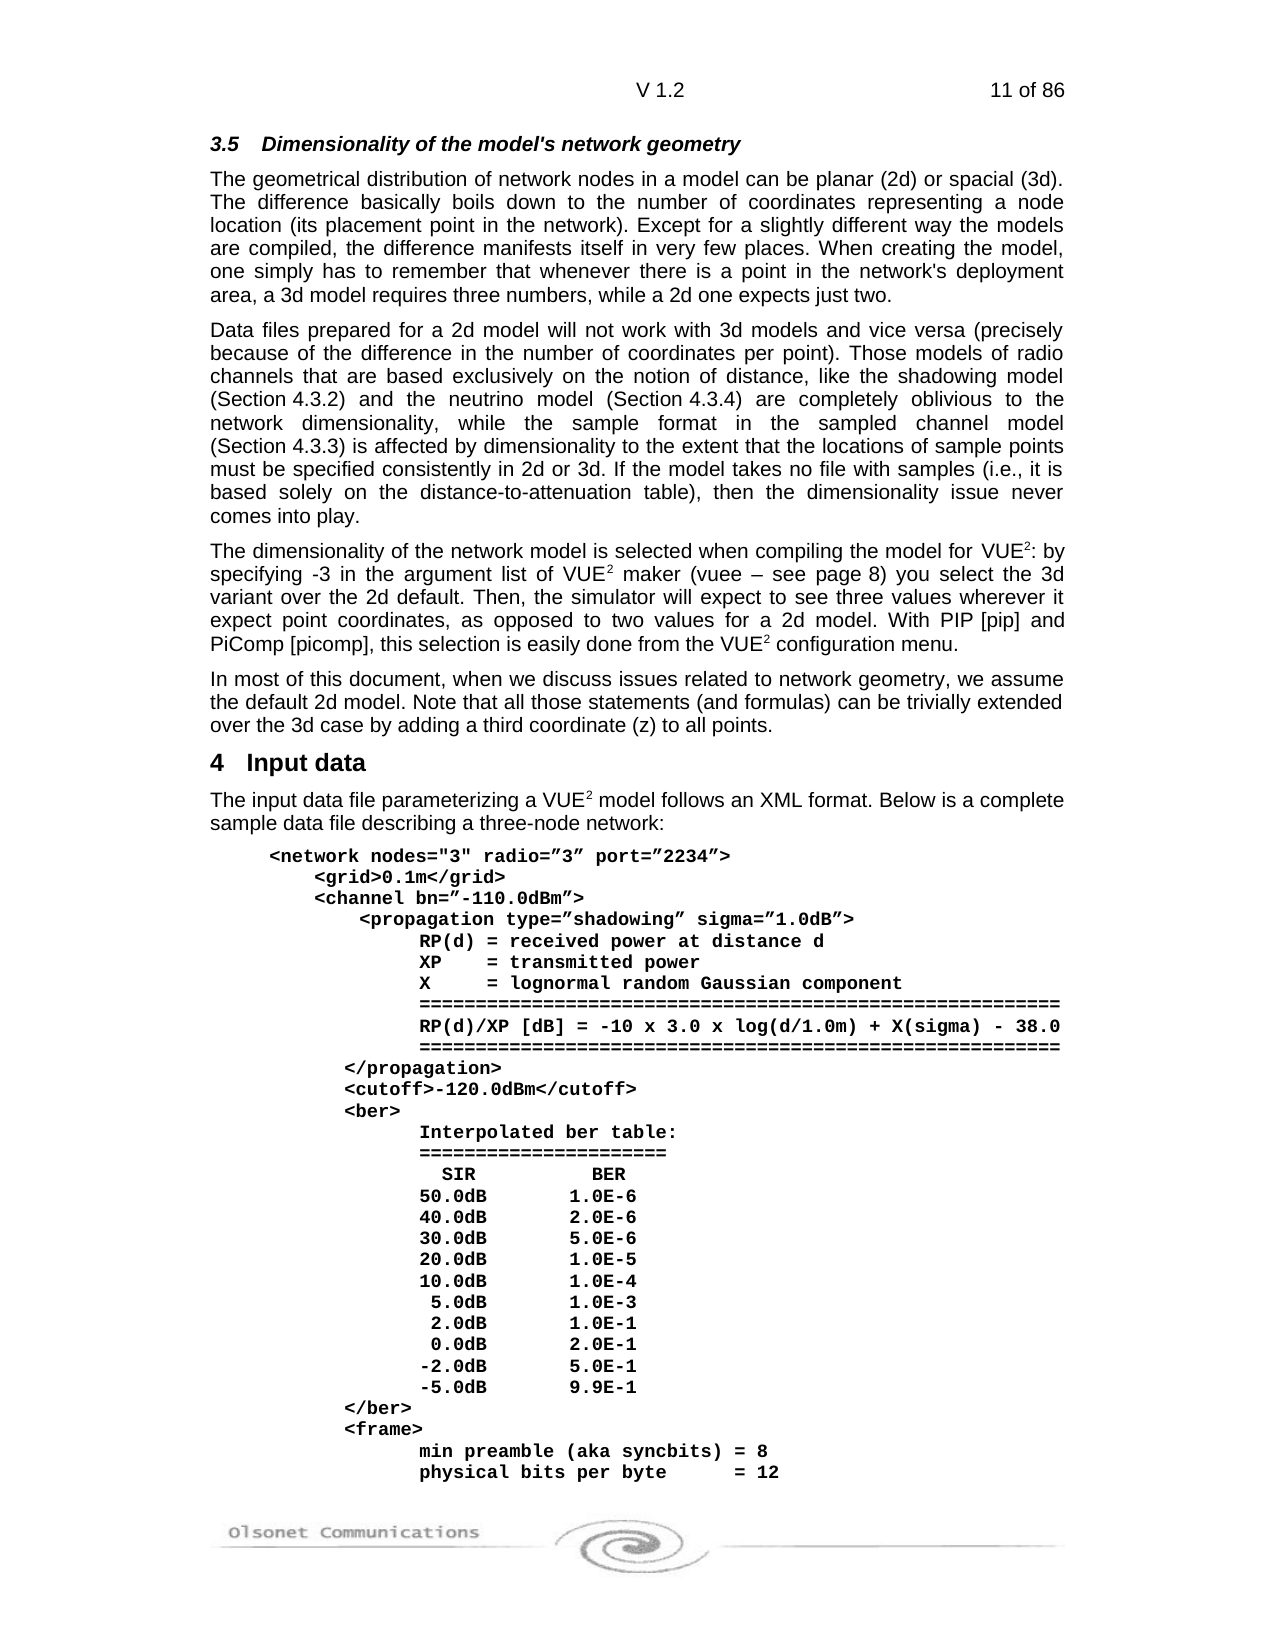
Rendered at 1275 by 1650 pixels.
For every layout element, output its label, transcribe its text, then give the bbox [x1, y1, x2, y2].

text Interpolated ber table: [269, 1123, 1065, 1144]
text RP(d) = received power at distance d [269, 931, 1065, 953]
text 10.0dB 1.0E-4 [269, 1271, 1065, 1293]
text physical bits per byte = 12 [269, 1463, 1065, 1484]
text -2.0dB 5.0E-1 [269, 1356, 1065, 1378]
text 50.0dB 1.0E-6 [269, 1186, 1065, 1208]
text </ber> [269, 1399, 1065, 1420]
text </propagation> [269, 1059, 1065, 1080]
text 40.0dB 2.0E-6 [269, 1208, 1065, 1229]
text ====================== [269, 1144, 1065, 1165]
text <channel bn=”-110.0dBm”> [269, 889, 1065, 910]
text 30.0dB 5.0E-6 [269, 1229, 1065, 1250]
text SIR BER [269, 1165, 1065, 1186]
text The input data file parameterizing a VUE2 model follows an XML format. Below is a complete sample data file describing a three-node network: [210, 788, 1065, 835]
text ========================================================= [269, 995, 1065, 1016]
text RP(d)/XP [dB] = -10 x 3.0 x log(d/1.0m) + X(sigma) - 38.0 [269, 1016, 1065, 1038]
text min preamble (aka syncbits) = 8 [269, 1441, 1065, 1463]
text 0.0dB 2.0E-1 [269, 1335, 1065, 1356]
text <network nodes="3" radio=”3” port=”2234”> [269, 846, 1065, 868]
subtitle Input data [210, 748, 1065, 776]
text -5.0dB 9.9E-1 [269, 1378, 1065, 1399]
subtitle Dimensionality of the model's network geometry [210, 132, 1065, 155]
text <ber> [269, 1101, 1065, 1123]
text 20.0dB 1.0E-5 [269, 1250, 1065, 1271]
picture [210, 1504, 1065, 1596]
text XP = transmitted power [269, 953, 1065, 974]
text <grid>0.1m</grid> [269, 868, 1065, 889]
text <cutoff>-120.0dBm</cutoff> [269, 1080, 1065, 1101]
text <frame> [269, 1420, 1065, 1441]
text The dimensionality of the network model is selected when compiling the model for VUE2: by specifying -3 in the argument list of VUE2 maker (vuee – see page 8) you select the 3d variant over the 2d default. Then, the simulator will expect to see three values wherever it expect point coordinates, as opposed to two values for a 2d model. With PIP [pip] and PiComp [picomp], this selection is easily done from the VUE2 configuration menu. [210, 539, 1065, 655]
text The geometrical distribution of network nodes in a model can be planar (2d) or spacial (3d). The difference basically boils down to the number of coordinates representing a node location (its placement point in the network). Except for a slightly different way the models are compiled, the difference manifests itself in very few places. When creating the model, one simply has to remember that whenever there is a point in the network's deployment area, a 3d model requires three numbers, while a 2d one expects just two. [210, 167, 1065, 307]
text 2.0dB 1.0E-1 [269, 1314, 1065, 1335]
text Data files prepared for a 2d model will not work with 3d models and vice versa (precisely because of the difference in the number of coordinates per point). Those models of radio channels that are based exclusively on the notion of distance, like the shadowing model (Section 4.3.2) and the neutrino model (Section 4.3.4) are completely oblivious to the network dimensionality, while the sample format in the sampled channel model (Section 4.3.3) is affected by dimensionality to the extent that the locations of sample points must be specified consistently in 2d or 3d. If the model takes no file with samples (i.e., it is based solely on the distance-to-attenuation table), then the dimensionality issue never comes into play. [210, 318, 1065, 527]
text <propagation type=”shadowing” sigma=”1.0dB”> [269, 910, 1065, 931]
text 5.0dB 1.0E-3 [269, 1293, 1065, 1314]
text In most of this document, when we discuss issues related to network geometry, we assume the default 2d model. Note that all those statements (and formulas) can be trivially extended over the 3d case by adding a third coordinate (z) to all points. [210, 667, 1065, 737]
text ========================================================= [269, 1038, 1065, 1059]
text X = lognormal random Gaussian component [269, 974, 1065, 995]
